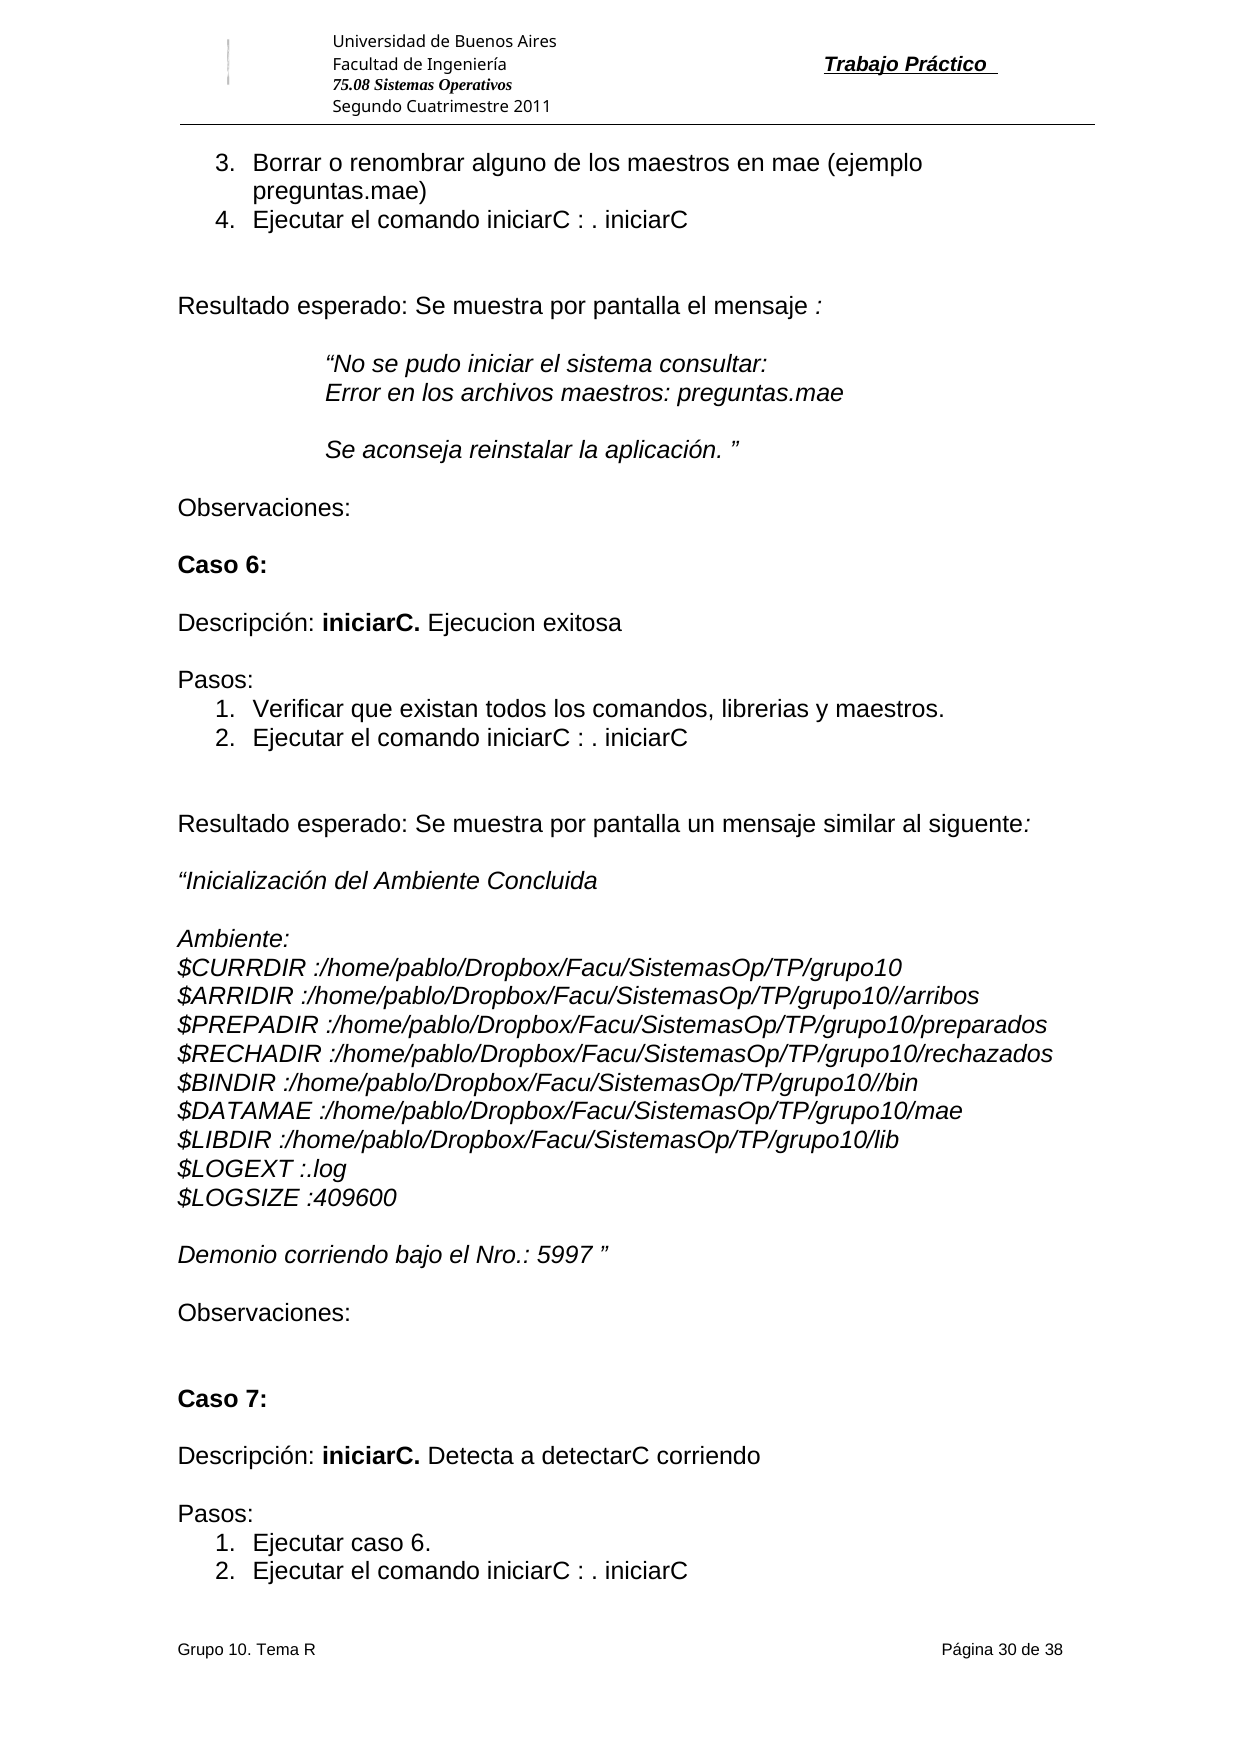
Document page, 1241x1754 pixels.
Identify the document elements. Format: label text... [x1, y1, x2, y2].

text Ambiente: [177, 924, 1063, 953]
text Pasos: [177, 665, 1063, 694]
text Observaciones: [177, 1298, 1063, 1326]
text $LOGEXT :.log [177, 1154, 1063, 1183]
text Caso 7: [177, 1384, 1063, 1413]
text $DATAMAE :/home/pablo/Dropbox/Facu/SistemasOp/TP/grupo10/mae [177, 1096, 1063, 1125]
text “No se pudo iniciar el sistema consultar: [177, 349, 1063, 378]
text $BINDIR :/home/pablo/Dropbox/Facu/SistemasOp/TP/grupo10//bin [177, 1068, 1063, 1096]
list Verificar que existan todos los comandos, librerias y maestros. [215, 694, 1063, 723]
text “Inicialización del Ambiente Concluida [177, 866, 1063, 895]
list Ejecutar el comando iniciarC : . iniciarC [215, 1556, 1063, 1585]
text $CURRDIR :/home/pablo/Dropbox/Facu/SistemasOp/TP/grupo10 [177, 953, 1063, 981]
text $LIBDIR :/home/pablo/Dropbox/Facu/SistemasOp/TP/grupo10/lib [177, 1125, 1063, 1154]
text $PREPADIR :/home/pablo/Dropbox/Facu/SistemasOp/TP/grupo10/preparados [177, 1010, 1063, 1039]
list Ejecutar el comando iniciarC : . iniciarC [215, 205, 1063, 234]
text Pasos: [177, 1499, 1063, 1528]
text Descripción: iniciarC. Ejecucion exitosa [177, 608, 1063, 636]
text Se aconseja reinstalar la aplicación. ” [177, 435, 1063, 464]
text Demonio corriendo bajo el Nro.: 5997 ” [177, 1240, 1063, 1269]
text Observaciones: [177, 493, 1063, 521]
text $LOGSIZE :409600 [177, 1183, 1063, 1211]
list Ejecutar el comando iniciarC : . iniciarC [215, 723, 1063, 751]
text Error en los archivos maestros: preguntas.mae [177, 378, 1063, 406]
text Descripción: iniciarC. Detecta a detectarC corriendo [177, 1441, 1063, 1470]
text Resultado esperado: Se muestra por pantalla el mensaje : [177, 291, 1063, 320]
list Ejecutar caso 6. [215, 1528, 1063, 1556]
text $RECHADIR :/home/pablo/Dropbox/Facu/SistemasOp/TP/grupo10/rechazados [177, 1039, 1063, 1068]
text $ARRIDIR :/home/pablo/Dropbox/Facu/SistemasOp/TP/grupo10//arribos [177, 981, 1063, 1010]
list Borrar o renombrar alguno de los maestros en mae (ejemplo preguntas.mae) [215, 148, 1063, 205]
text Resultado esperado: Se muestra por pantalla un mensaje similar al siguente: [177, 809, 1063, 838]
text Caso 6: [177, 550, 1063, 579]
